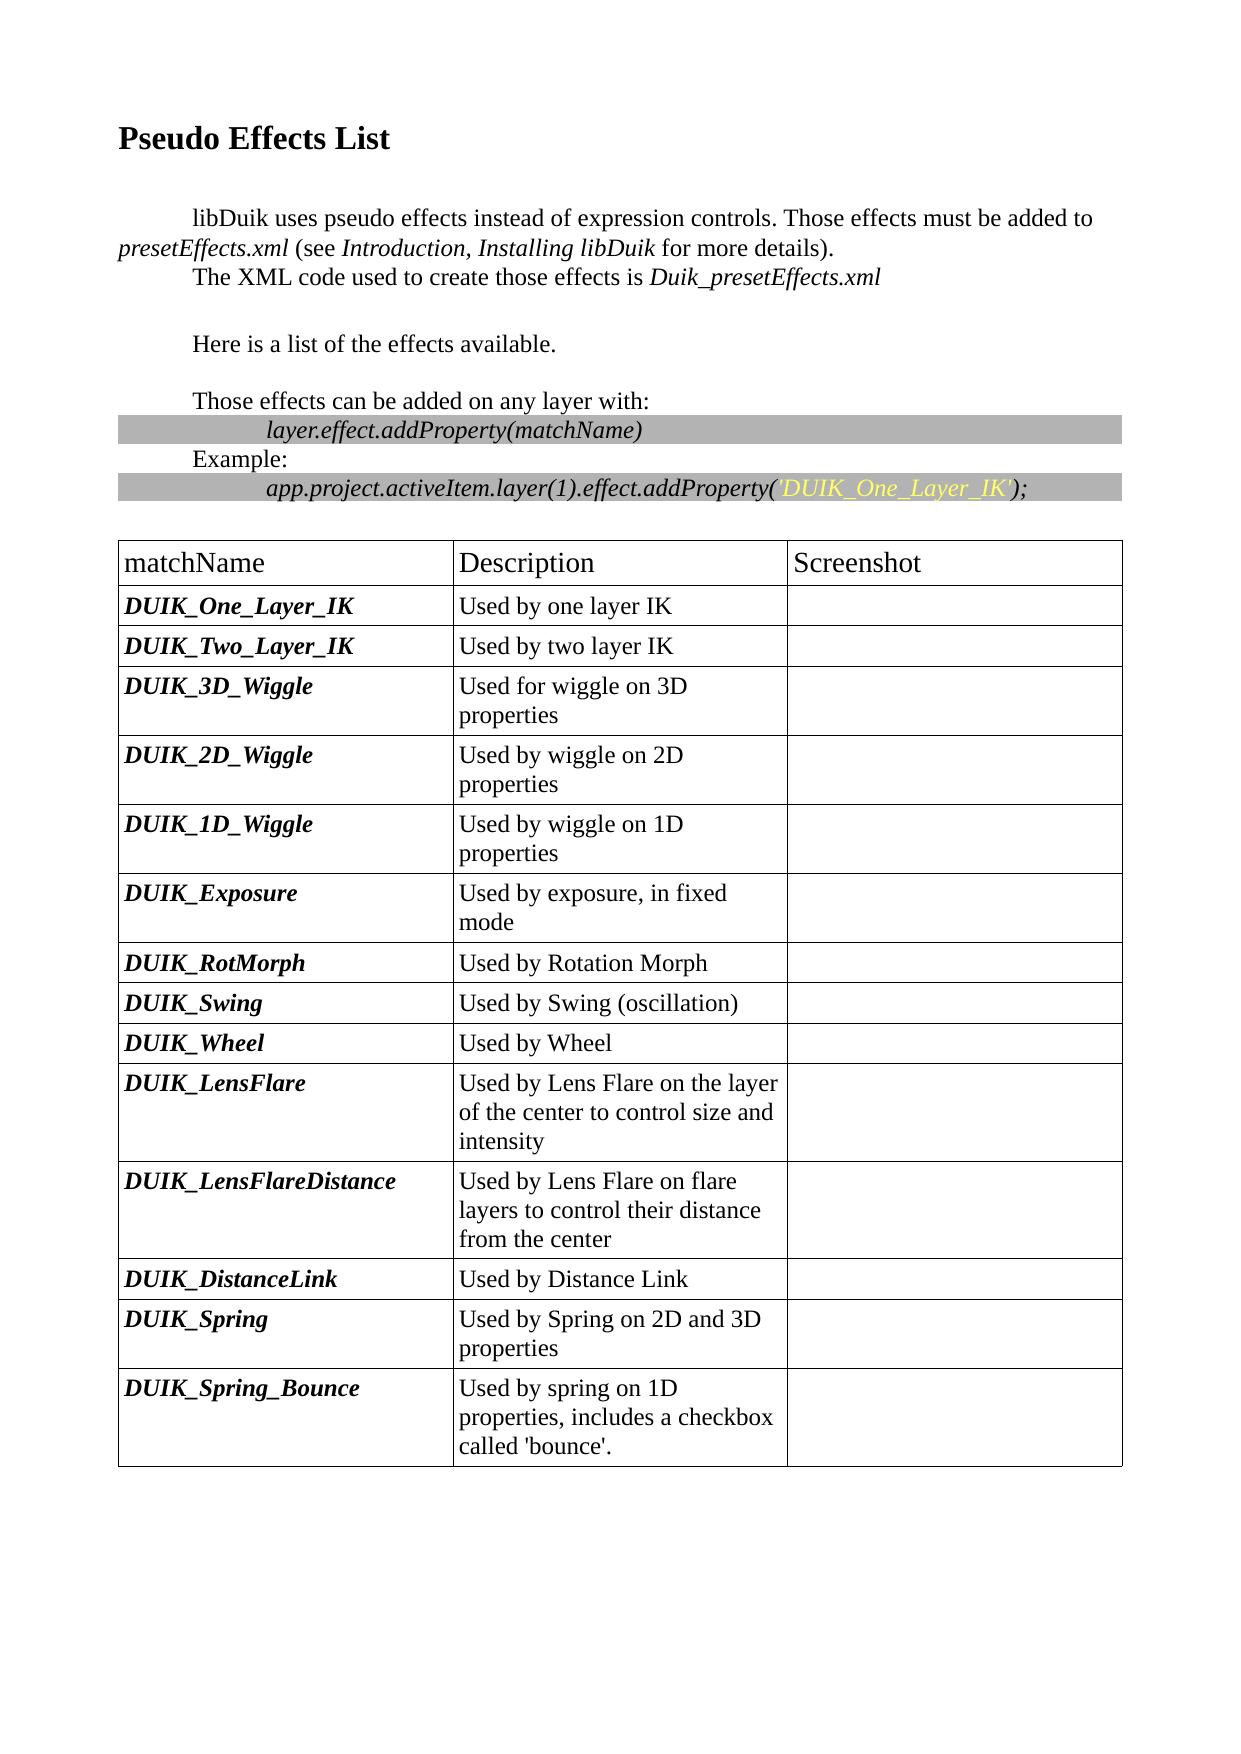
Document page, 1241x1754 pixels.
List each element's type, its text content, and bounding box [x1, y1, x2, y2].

table_cell DUIK_Two_Layer_IK [119, 626, 453, 666]
table_cell Used by Swing (oscillation) [454, 983, 787, 1022]
text app.project.activeItem.layer(1).effect.addProperty('DUIK_One_Layer_IK'); [118, 473, 1122, 501]
table_cell [788, 626, 1122, 666]
table_cell Used by exposure, in fixed mode [454, 874, 787, 942]
table_cell Used by Distance Link [454, 1259, 787, 1299]
table_cell DUIK_2D_Wiggle [119, 736, 453, 804]
table_cell DUIK_Swing [119, 983, 453, 1022]
table_cell DUIK_DistanceLink [119, 1259, 453, 1299]
table_cell DUIK_Spring_Bounce [119, 1369, 453, 1466]
table_cell Used for wiggle on 3D properties [454, 667, 787, 734]
text Here is a list of the effects available. [118, 329, 1122, 358]
text Pseudo Effects List [118, 118, 1122, 156]
table_cell [788, 874, 1122, 942]
table_cell DUIK_Exposure [119, 874, 453, 942]
table_cell Used by two layer IK [454, 626, 787, 666]
table_cell Used by Rotation Morph [454, 943, 787, 982]
table_cell [788, 1259, 1122, 1299]
table_cell DUIK_3D_Wiggle [119, 667, 453, 734]
table_cell [788, 586, 1122, 625]
text libDuik uses pseudo effects instead of expression controls. Those effects must be added to presetEffects.xml (see Introduction, Installing libDuik for more details). [118, 195, 1122, 262]
text Those effects can be added on any layer with: [118, 386, 1122, 415]
table_cell [788, 736, 1122, 804]
table_cell Used by Lens Flare on flare layers to control their distance from the center [454, 1162, 787, 1258]
text Example: [118, 444, 1122, 473]
table_cell [788, 943, 1122, 982]
table_header Screenshot [788, 541, 1122, 585]
table_cell [788, 983, 1122, 1022]
table_cell DUIK_RotMorph [119, 943, 453, 982]
table_cell DUIK_One_Layer_IK [119, 586, 453, 625]
table_cell DUIK_1D_Wiggle [119, 805, 453, 873]
table_cell DUIK_Wheel [119, 1024, 453, 1063]
table_cell [788, 1064, 1122, 1161]
table_header Description [454, 541, 787, 585]
table_cell Used by Spring on 2D and 3D properties [454, 1300, 787, 1368]
table_cell [788, 1162, 1122, 1258]
table_cell DUIK_Spring [119, 1300, 453, 1368]
table_cell [788, 667, 1122, 734]
table_cell [788, 1369, 1122, 1466]
table_cell Used by wiggle on 2D properties [454, 736, 787, 804]
table_cell Used by wiggle on 1D properties [454, 805, 787, 873]
table_cell DUIK_LensFlare [119, 1064, 453, 1161]
table_cell Used by spring on 1D properties, includes a checkbox called 'bounce'. [454, 1369, 787, 1466]
table_cell Used by one layer IK [454, 586, 787, 625]
table_cell DUIK_LensFlareDistance [119, 1162, 453, 1258]
table_cell Used by Wheel [454, 1024, 787, 1063]
table_cell Used by Lens Flare on the layer of the center to control size and intensity [454, 1064, 787, 1161]
table_cell [788, 1300, 1122, 1368]
text The XML code used to create those effects is Duik_presetEffects.xml [118, 262, 1122, 291]
table_cell [788, 1024, 1122, 1063]
text layer.effect.addProperty(matchName) [118, 415, 1122, 444]
table_cell [788, 805, 1122, 873]
table_header matchName [119, 541, 453, 585]
